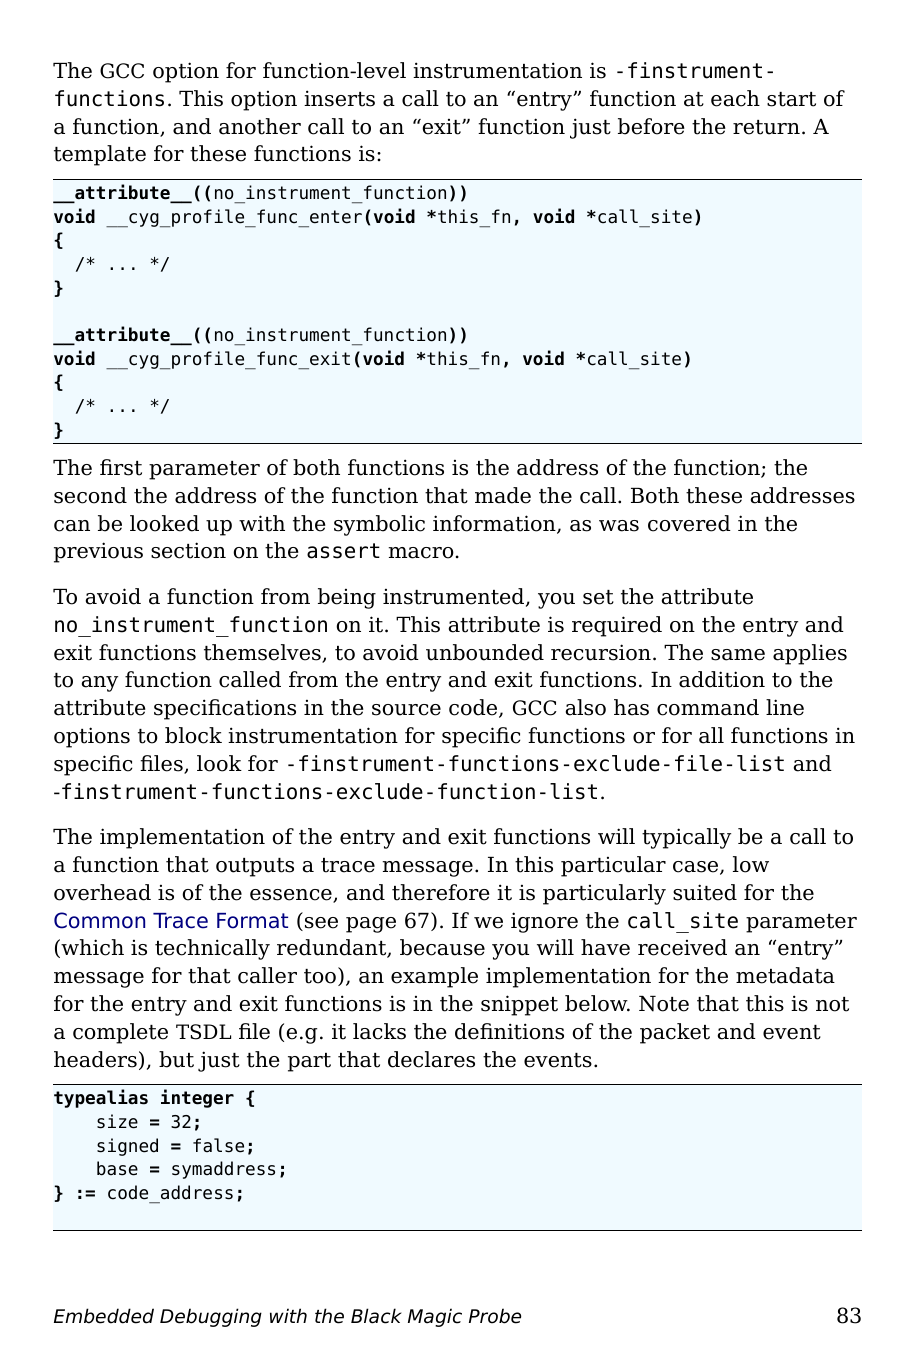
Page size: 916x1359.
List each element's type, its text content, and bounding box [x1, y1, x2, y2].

text void __cyg_profile_func_enter(void *this_fn, void *call_site) [53, 203, 862, 226]
text } [53, 274, 862, 297]
text } := code_address; [53, 1179, 862, 1203]
text void __cyg_profile_func_exit(void *this_fn, void *call_site) [53, 345, 862, 368]
text The implementation of the entry and exit functions will typically be a call to a function that outputs a trace message. In this particular case, low overhead is of the essence, and therefore it is particularly suited for the Common Trace Format (see page 67). If we ignore the call_site parameter (which is technically redundant, because you will have received an “entry” message for that caller too), an example implementation for the metadata for the entry and exit functions is in the snippet below. Note that this is not a complete TSDL file (e.g. it lacks the definitions of the packet and event headers), but just the part that declares the events. [53, 825, 862, 1072]
text The GCC option for function-level instrumentation is -finstrument-functions. This option inserts a call to an “entry” function at each start of a function, and another call to an “exit” function just before the return. A template for these functions is: [53, 59, 862, 167]
text /* ... */ [53, 392, 862, 416]
text } [53, 416, 862, 443]
text __attribute__((no_instrument_function)) [53, 321, 862, 345]
text base = symaddress; [53, 1155, 862, 1179]
text typealias integer { [53, 1085, 862, 1108]
text The first parameter of both functions is the address of the function; the second the address of the function that made the call. Both these addresses can be looked up with the symbolic information, as was covered in the previous section on the assert macro. [53, 456, 862, 564]
text /* ... */ [53, 250, 862, 274]
text __attribute__((no_instrument_function)) [53, 180, 862, 203]
text size = 32; [53, 1108, 862, 1132]
text { [53, 368, 862, 392]
text To avoid a function from being instrumented, you set the attribute no_instrument_function on it. This attribute is required on the entry and exit functions themselves, to avoid unbounded recursion. The same applies to any function called from the entry and exit functions. In addition to the attribute specifications in the source code, GCC also has command line options to block instrumentation for specific functions or for all functions in specific files, look for -finstrument-functions-exclude-file-list and ‑finstrument-functions-exclude-function-list. [53, 585, 862, 804]
text signed = false; [53, 1132, 862, 1155]
text { [53, 226, 862, 250]
